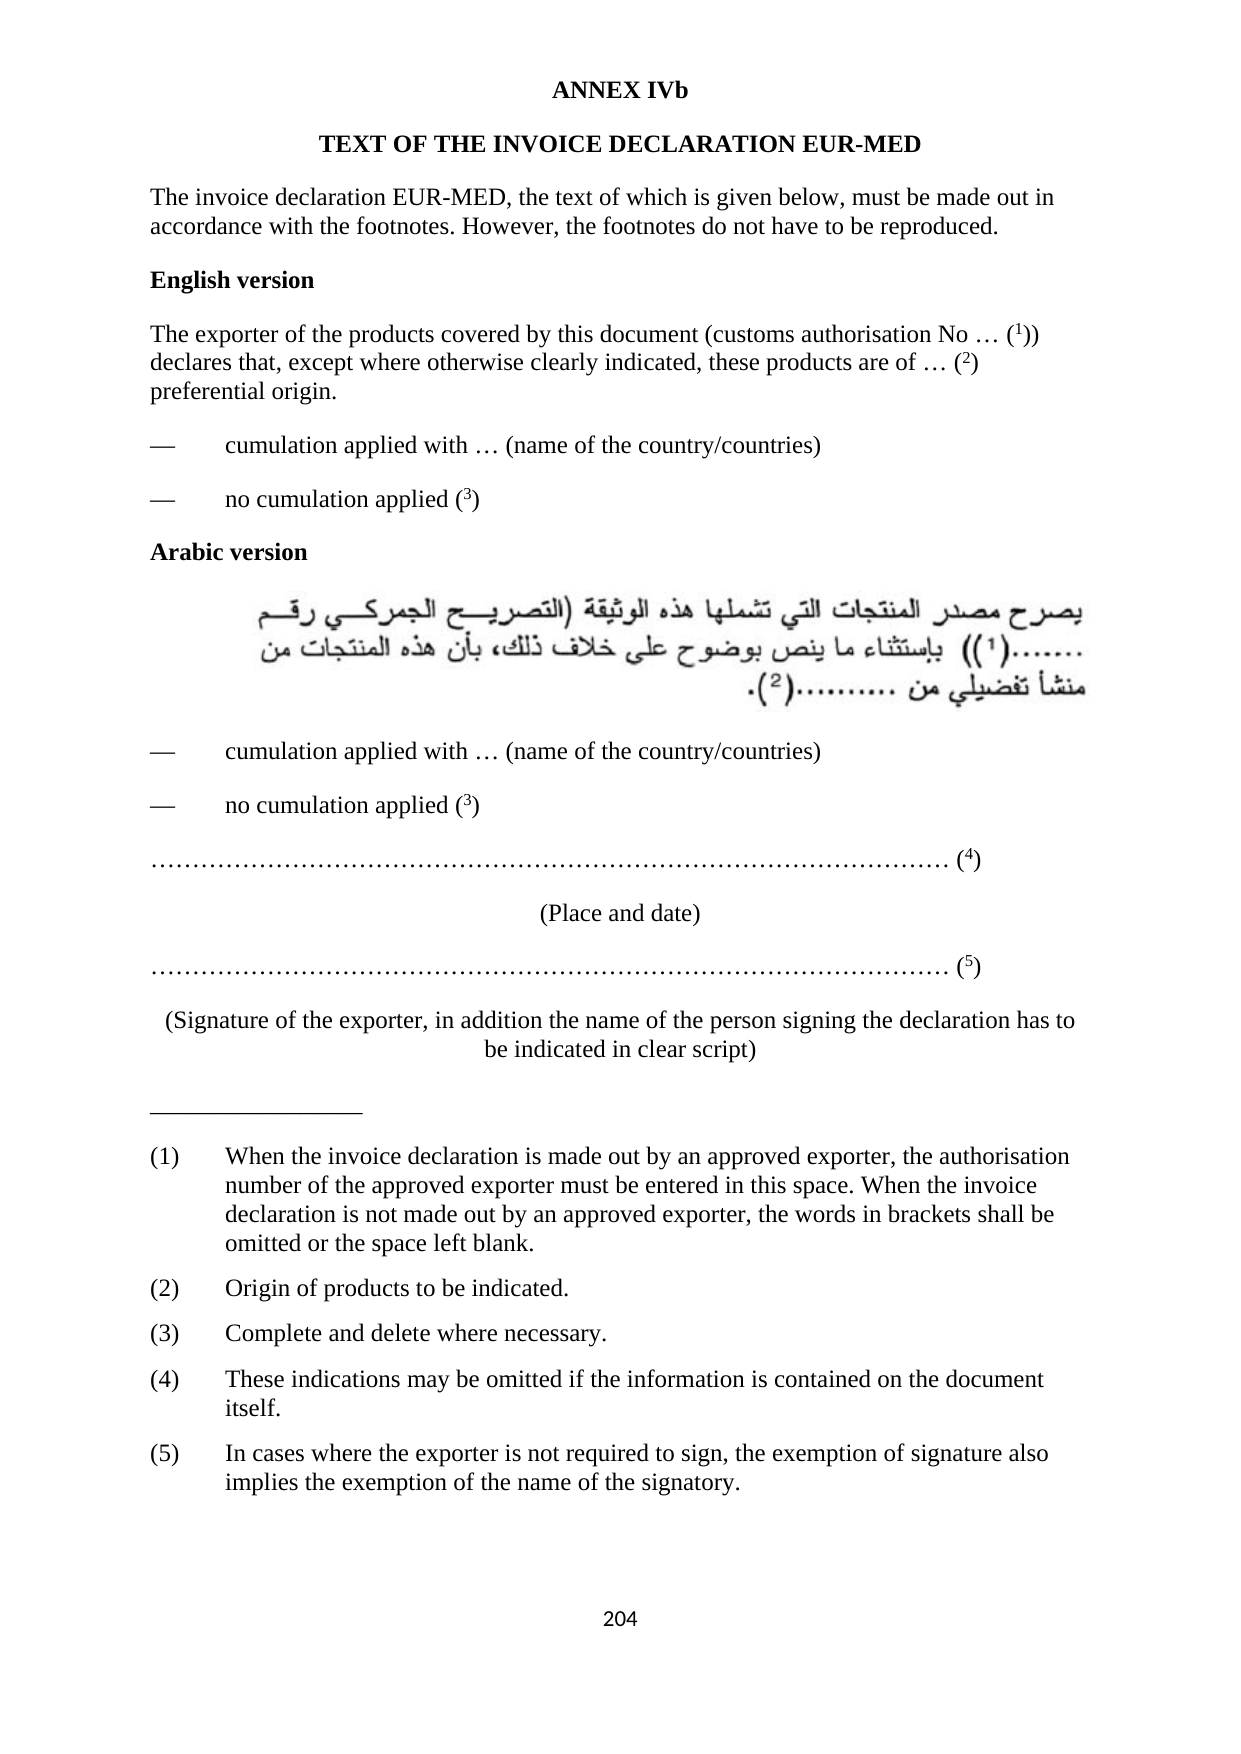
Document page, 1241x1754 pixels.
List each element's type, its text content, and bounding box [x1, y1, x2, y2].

text …………………………………………………………………………………… (5) [150, 951, 1090, 980]
text — no cumulation applied (3) [150, 790, 1090, 819]
text The exporter of the products covered by this document (customs authorisation No … (1)) declares that, except where otherwise clearly indicated, these products are of … (2) preferential origin. [150, 319, 1090, 405]
text TEXT OF THE INVOICE DECLARATION EUR-MED [150, 129, 1090, 157]
text — cumulation applied with … (name of the country/countries) [150, 430, 1090, 459]
text — cumulation applied with … (name of the country/countries) [150, 736, 1090, 765]
text (Place and date) [150, 898, 1090, 926]
text (4) These indications may be omitted if the information is contained on the document itself. [150, 1364, 1090, 1421]
text ANNEX IVb [150, 75, 1090, 104]
text (3) Complete and delete where necessary. [150, 1318, 1090, 1347]
text (1) When the invoice declaration is made out by an approved exporter, the authorisation number of the approved exporter must be entered in this space. When the invoice declaration is not made out by an approved exporter, the words in brackets shall be omitted or the space left blank. [150, 1141, 1090, 1256]
text (Signature of the exporter, in addition the name of the person signing the declaration has to be indicated in clear script) [150, 1005, 1090, 1063]
text _________________ [150, 1088, 1090, 1116]
text Arabic version [150, 537, 1090, 566]
text English version [150, 265, 1090, 294]
text (2) Origin of products to be indicated. [150, 1273, 1090, 1302]
text — no cumulation applied (3) [150, 484, 1090, 512]
text (5) In cases where the exporter is not required to sign, the exemption of signature also implies the exemption of the name of the signatory. [150, 1438, 1090, 1496]
text …………………………………………………………………………………… (4) [150, 844, 1090, 873]
text The invoice declaration EUR-MED, the text of which is given below, must be made out in accordance with the footnotes. However, the footnotes do not have to be reproduced. [150, 182, 1090, 240]
